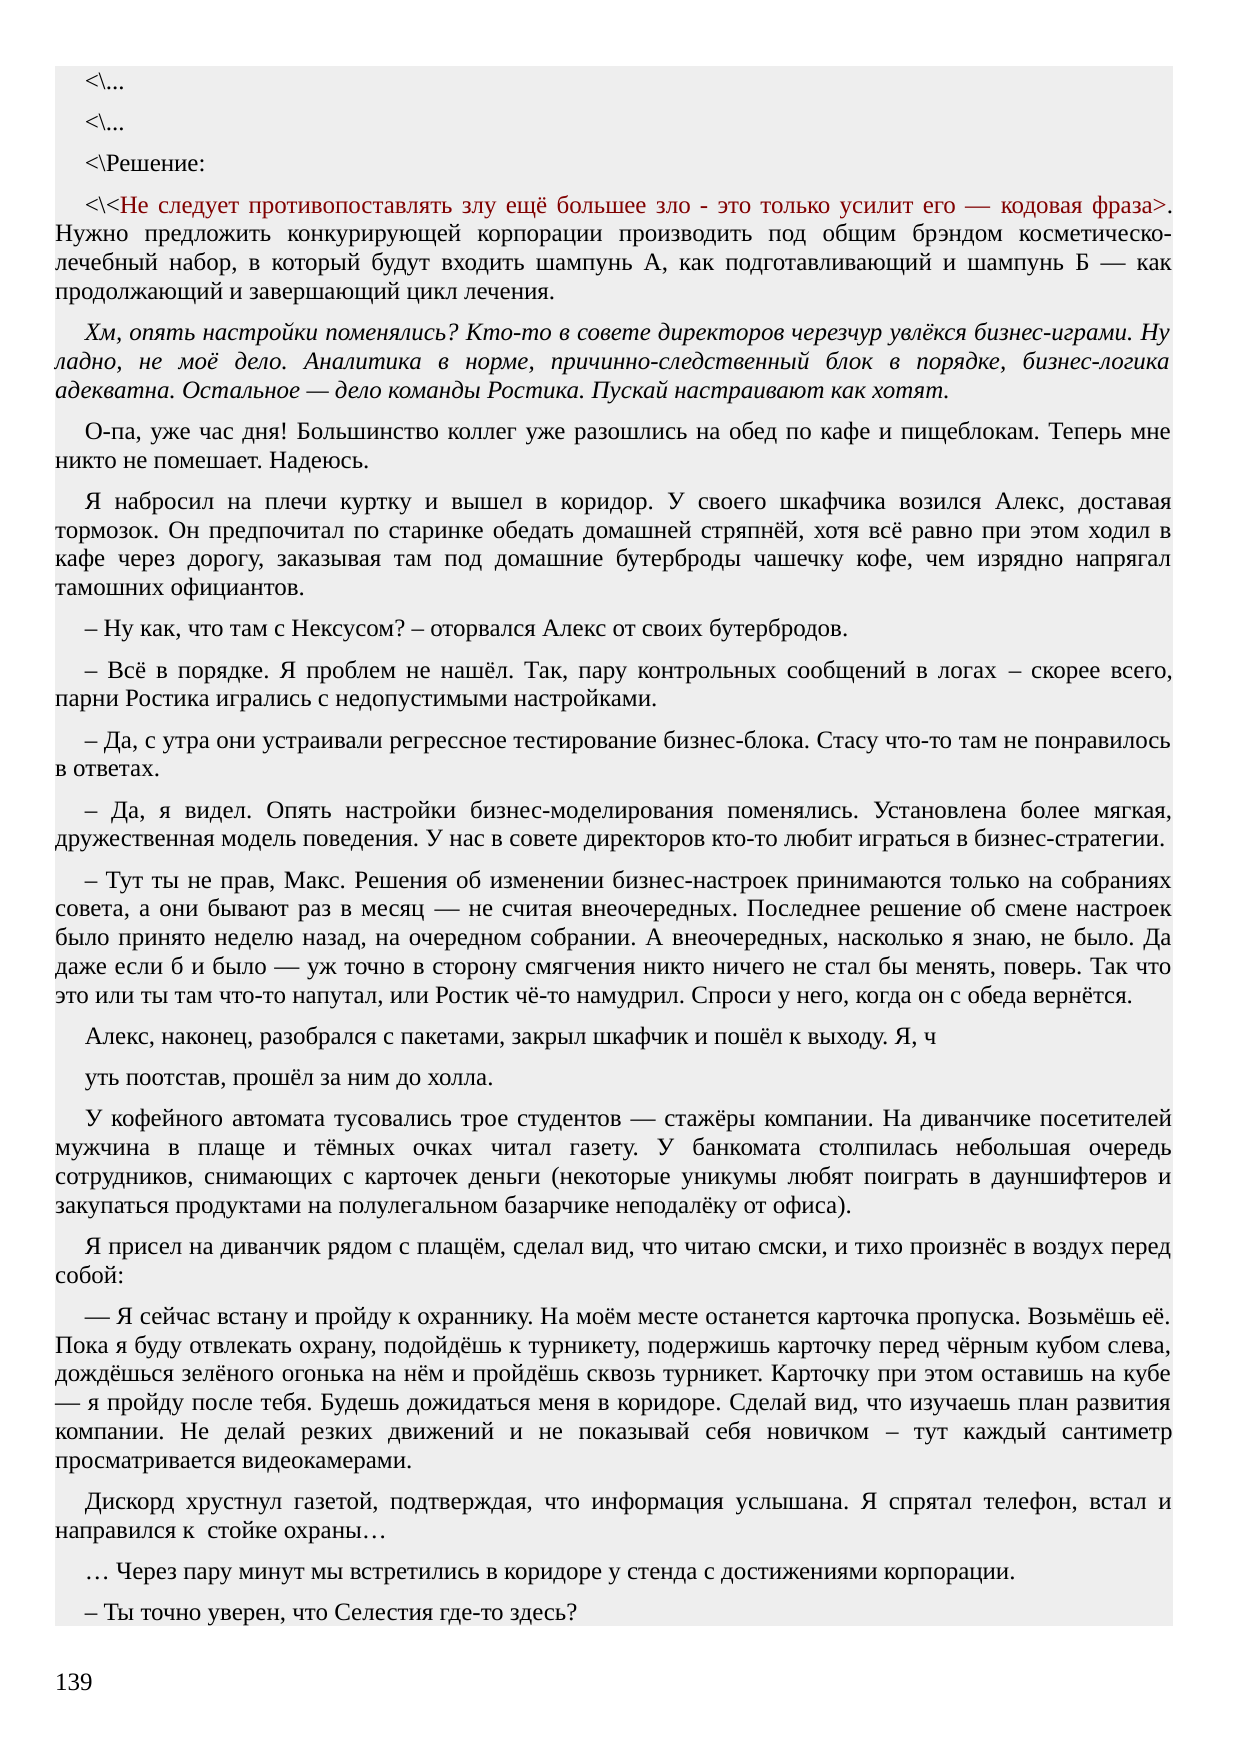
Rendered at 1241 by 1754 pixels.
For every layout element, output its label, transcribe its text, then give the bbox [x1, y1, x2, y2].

text … Через пару минут мы встретились в коридоре у стенда с достижениями корпорации. [55, 1556, 1173, 1585]
text – Тут ты не прав, Макс. Решения об изменении бизнес-настроек принимаются только на собраниях совета, а они бывают раз в месяц — не считая внеочередных. Последнее решение об смене настроек было принято неделю назад, на очередном собрании. А внеочередных, насколько я знаю, не было. Да даже если б и было — уж точно в сторону смягчения никто ничего не стал бы менять, поверь. Так что это или ты там что-то напутал, или Ростик чё-то намудрил. Спроси у него, когда он с обеда вернётся. [55, 865, 1173, 1008]
text уть поотстав, прошёл за ним до холла. [55, 1062, 1173, 1091]
text Дискорд хрустнул газетой, подтверждая, что информация услышана. Я спрятал телефон, встал и направился к стойке охраны… [55, 1486, 1173, 1543]
text Алекс, наконец, разобрался с пакетами, закрыл шкафчик и пошёл к выходу. Я, ч [55, 1021, 1173, 1050]
text – Ну как, что там с Нексусом? – оторвался Алекс от своих бутербродов. [55, 613, 1173, 642]
text – Всё в порядке. Я проблем не нашёл. Так, пару контрольных сообщений в логах – скорее всего, парни Ростика игрались с недопустимыми настройками. [55, 655, 1173, 712]
text У кофейного автомата тусовались трое студентов — стажёры компании. На диванчике посетителей мужчина в плаще и тёмных очках читал газету. У банкомата столпилась небольшая очередь сотрудников, снимающих с карточек деньги (некоторые уникумы любят поиграть в дауншифтеров и закупаться продуктами на полулегальном базарчике неподалёку от офиса). [55, 1103, 1173, 1218]
text — Я сейчас встану и пройду к охраннику. На моём месте останется карточка пропуска. Возьмёшь её. Пока я буду отвлекать охрану, подойдёшь к турникету, подержишь карточку перед чёрным кубом слева, дождёшься зелёного огонька на нём и пройдёшь сквозь турникет. Карточку при этом оставишь на кубе — я пройду после тебя. Будешь дожидаться меня в коридоре. Сделай вид, что изучаешь план развития компании. Не делай резких движений и не показывай себя новичком – тут каждый сантиметр просматривается видеокамерами. [55, 1301, 1173, 1473]
text <\... [55, 107, 1173, 136]
text Хм, опять настройки поменялись? Кто-то в совете директоров черезчур увлёкся бизнес-играми. Ну ладно, не моё дело. Аналитика в норме, причинно-следственный блок в порядке, бизнес-логика адекватна. Остальное — дело команды Ростика. Пускай настраивают как хотят. [55, 317, 1173, 403]
text – Да, я видел. Опять настройки бизнес-моделирования поменялись. Установлена более мягкая, дружественная модель поведения. У нас в совете директоров кто-то любит играться в бизнес-стратегии. [55, 795, 1173, 852]
text <\... [55, 66, 1173, 95]
text О-па, уже час дня! Большинство коллег уже разошлись на обед по кафе и пищеблокам. Теперь мне никто не помешает. Надеюсь. [55, 416, 1173, 473]
text Я присел на диванчик рядом с плащём, сделал вид, что читаю смски, и тихо произнёс в воздух перед собой: [55, 1231, 1173, 1288]
text – Ты точно уверен, что Селестия где-то здесь? [55, 1597, 1173, 1626]
text – Да, с утра они устраивали регрессное тестирование бизнес-блока. Стасу что-то там не понравилось в ответах. [55, 725, 1173, 782]
text Я набросил на плечи куртку и вышел в коридор. У своего шкафчика возился Алекс, доставая тормозок. Он предпочитал по старинке обедать домашней стряпнёй, хотя всё равно при этом ходил в кафе через дорогу, заказывая там под домашние бутерброды чашечку кофе, чем изрядно напрягал тамошних официантов. [55, 486, 1173, 601]
text <\Решение: [55, 148, 1173, 177]
text <\<Не следует противопоставлять злу ещё большее зло - это только усилит его — кодовая фраза>. Нужно предложить конкурирующей корпорации производить под общим брэндом косметическо-лечебный набор, в который будут входить шампунь А, как подготавливающий и шампунь Б — как продолжающий и завершающий цикл лечения. [55, 190, 1173, 305]
